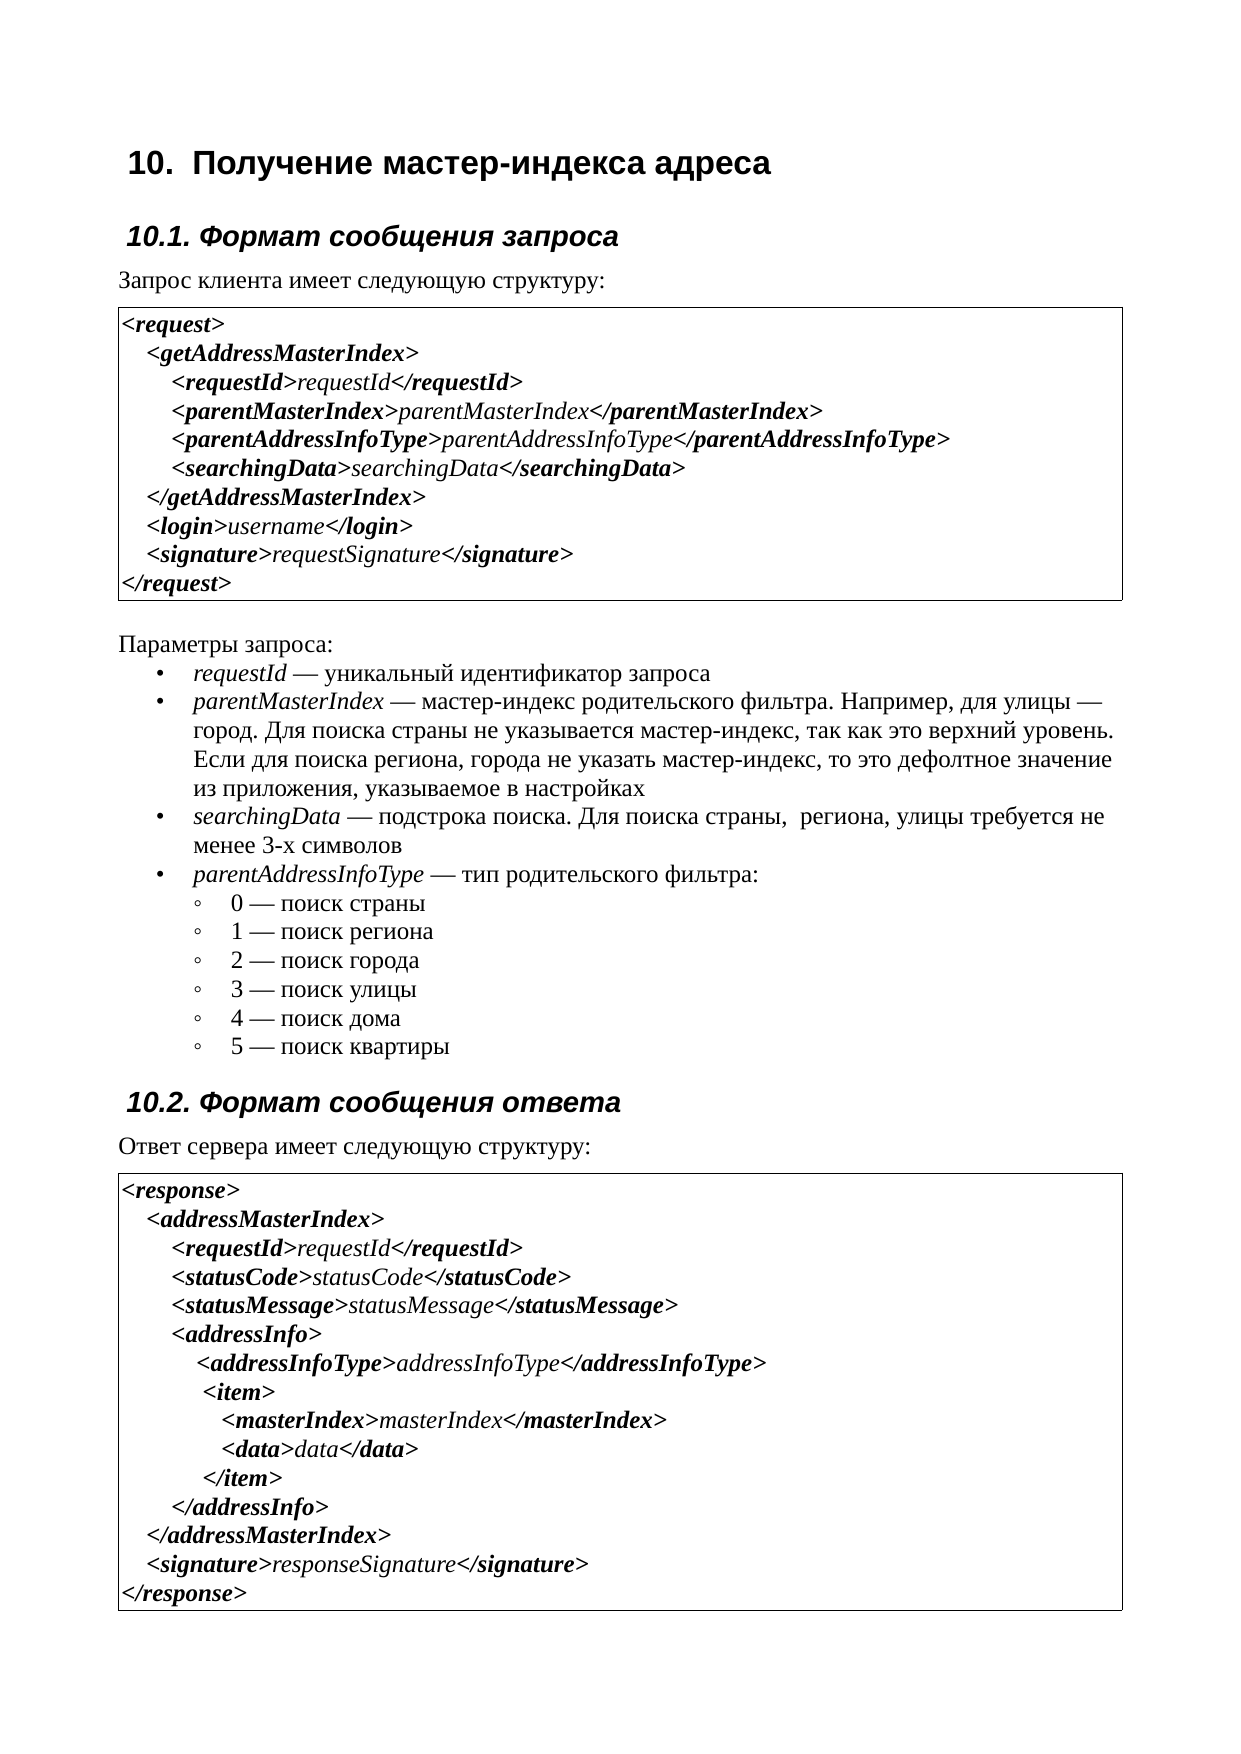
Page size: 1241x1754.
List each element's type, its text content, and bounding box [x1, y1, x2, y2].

text <addressMasterIndex> [119, 1201, 1122, 1230]
text <searchingData>searchingData</searchingData> [119, 450, 1122, 479]
list 4 — поиск дома [193, 1003, 1122, 1031]
text <login>username</login> [119, 508, 1122, 537]
subtitle Получение мастер-индекса адреса [118, 143, 1122, 182]
subtitle Формат сообщения запроса [118, 219, 1122, 253]
list parentAddressInfoType — тип родительского фильтра: [156, 859, 1122, 888]
text </item> [119, 1460, 1122, 1489]
text <signature>responseSignature</signature> [119, 1546, 1122, 1575]
text <requestId>requestId</requestId> [119, 364, 1122, 393]
subtitle Формат сообщения ответа [118, 1085, 1122, 1119]
text <addressInfoType>addressInfoType</addressInfoType> [119, 1345, 1122, 1374]
text <parentMasterIndex>parentMasterIndex</parentMasterIndex> [119, 393, 1122, 422]
text <signature>requestSignature</signature> [119, 537, 1122, 565]
text <data>data</data> [119, 1431, 1122, 1460]
list 0 — поиск страны [193, 888, 1122, 916]
text <response> [119, 1174, 1122, 1201]
text Ответ сервера имеет следующую структуру: [118, 1131, 1122, 1160]
text <addressInfo> [119, 1316, 1122, 1345]
list requestId — уникальный идентификатор запроса [156, 658, 1122, 686]
text </addressInfo> [119, 1489, 1122, 1517]
list 5 — поиск квартиры [193, 1031, 1122, 1060]
text <statusMessage>statusMessage</statusMessage> [119, 1287, 1122, 1316]
text Параметры запроса: [118, 629, 1122, 658]
list searchingData — подстрока поиска. Для поиска страны, региона, улицы требуется не менее 3-х символов [156, 801, 1122, 859]
text <getAddressMasterIndex> [119, 335, 1122, 364]
text </addressMasterIndex> [119, 1517, 1122, 1546]
text </response> [119, 1575, 1122, 1610]
list 2 — поиск города [193, 945, 1122, 974]
text <masterIndex>masterIndex</masterIndex> [119, 1402, 1122, 1431]
text <requestId>requestId</requestId> [119, 1230, 1122, 1259]
text <statusCode>statusCode</statusCode> [119, 1259, 1122, 1287]
text <item> [119, 1374, 1122, 1402]
text </getAddressMasterIndex> [119, 479, 1122, 508]
text Запрос клиента имеет следующую структуру: [118, 265, 1122, 294]
text </request> [119, 565, 1122, 600]
text <parentAddressInfoType>parentAddressInfoType</parentAddressInfoType> [119, 422, 1122, 450]
list parentMasterIndex — мастер-индекс родительского фильтра. Например, для улицы — город. Для поиска страны не указывается мастер-индекс, так как это верхний уровень. Если для поиска региона, города не указать мастер-индекс, то это дефолтное значение из приложения, указываемое в настройках [156, 686, 1122, 801]
list 3 — поиск улицы [193, 974, 1122, 1003]
text <request> [119, 308, 1122, 335]
list 1 — поиск региона [193, 916, 1122, 945]
